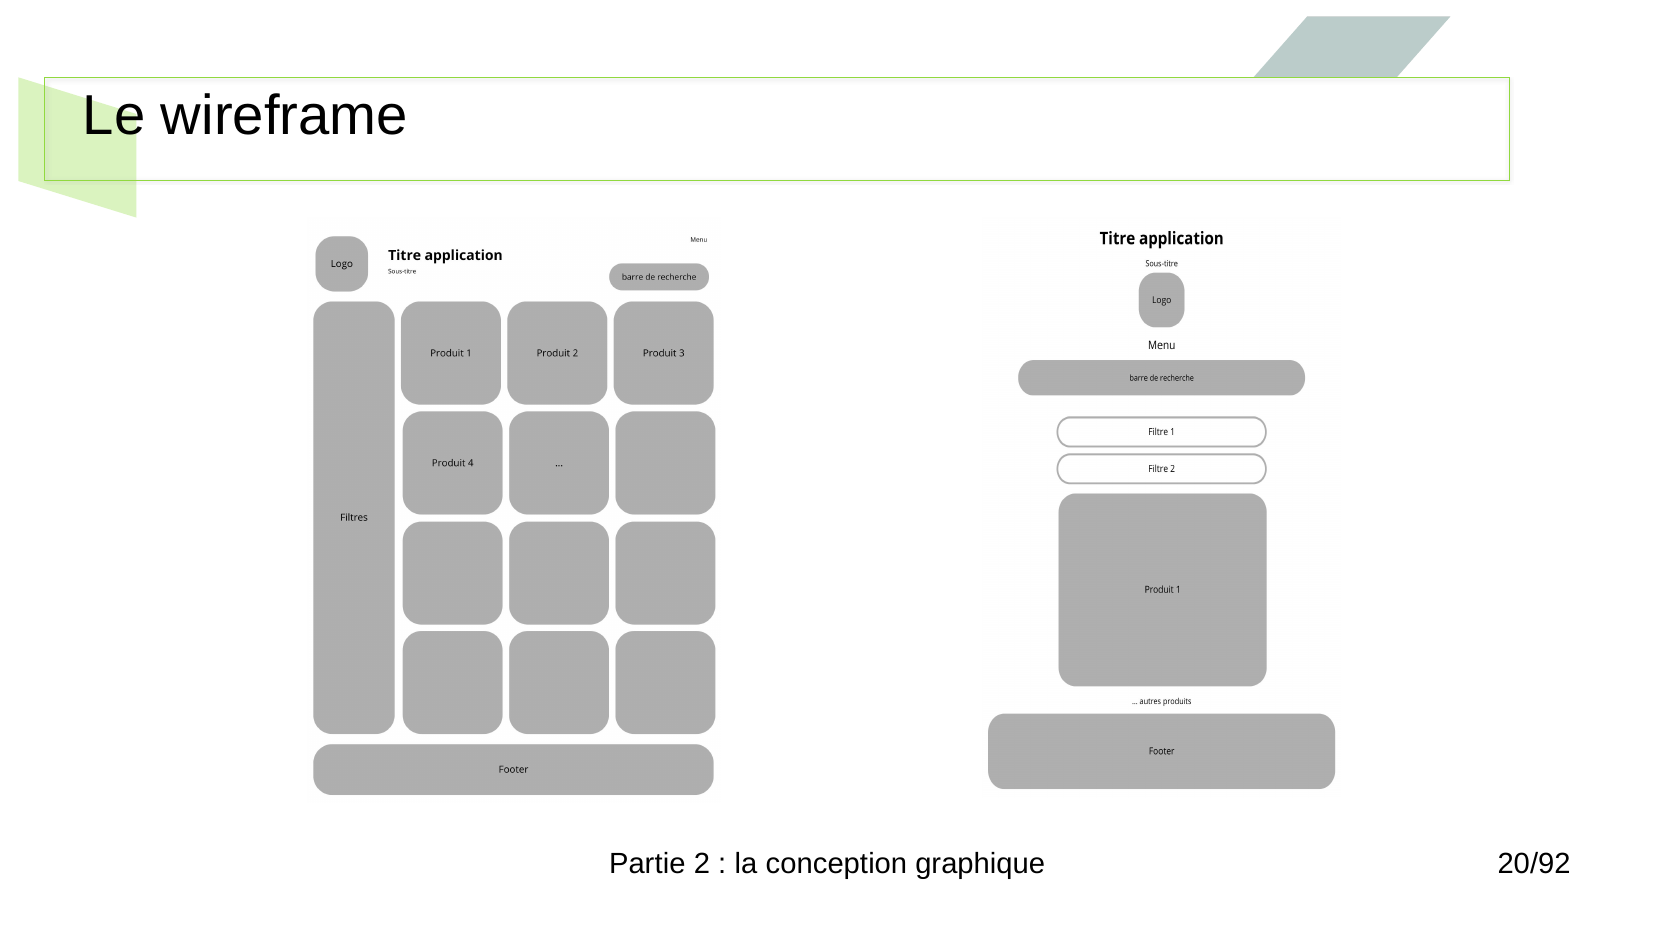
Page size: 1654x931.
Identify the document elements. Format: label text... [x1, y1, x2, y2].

picture [982, 217, 1341, 798]
title Le wireframe [82, 37, 1571, 193]
picture [307, 217, 721, 803]
